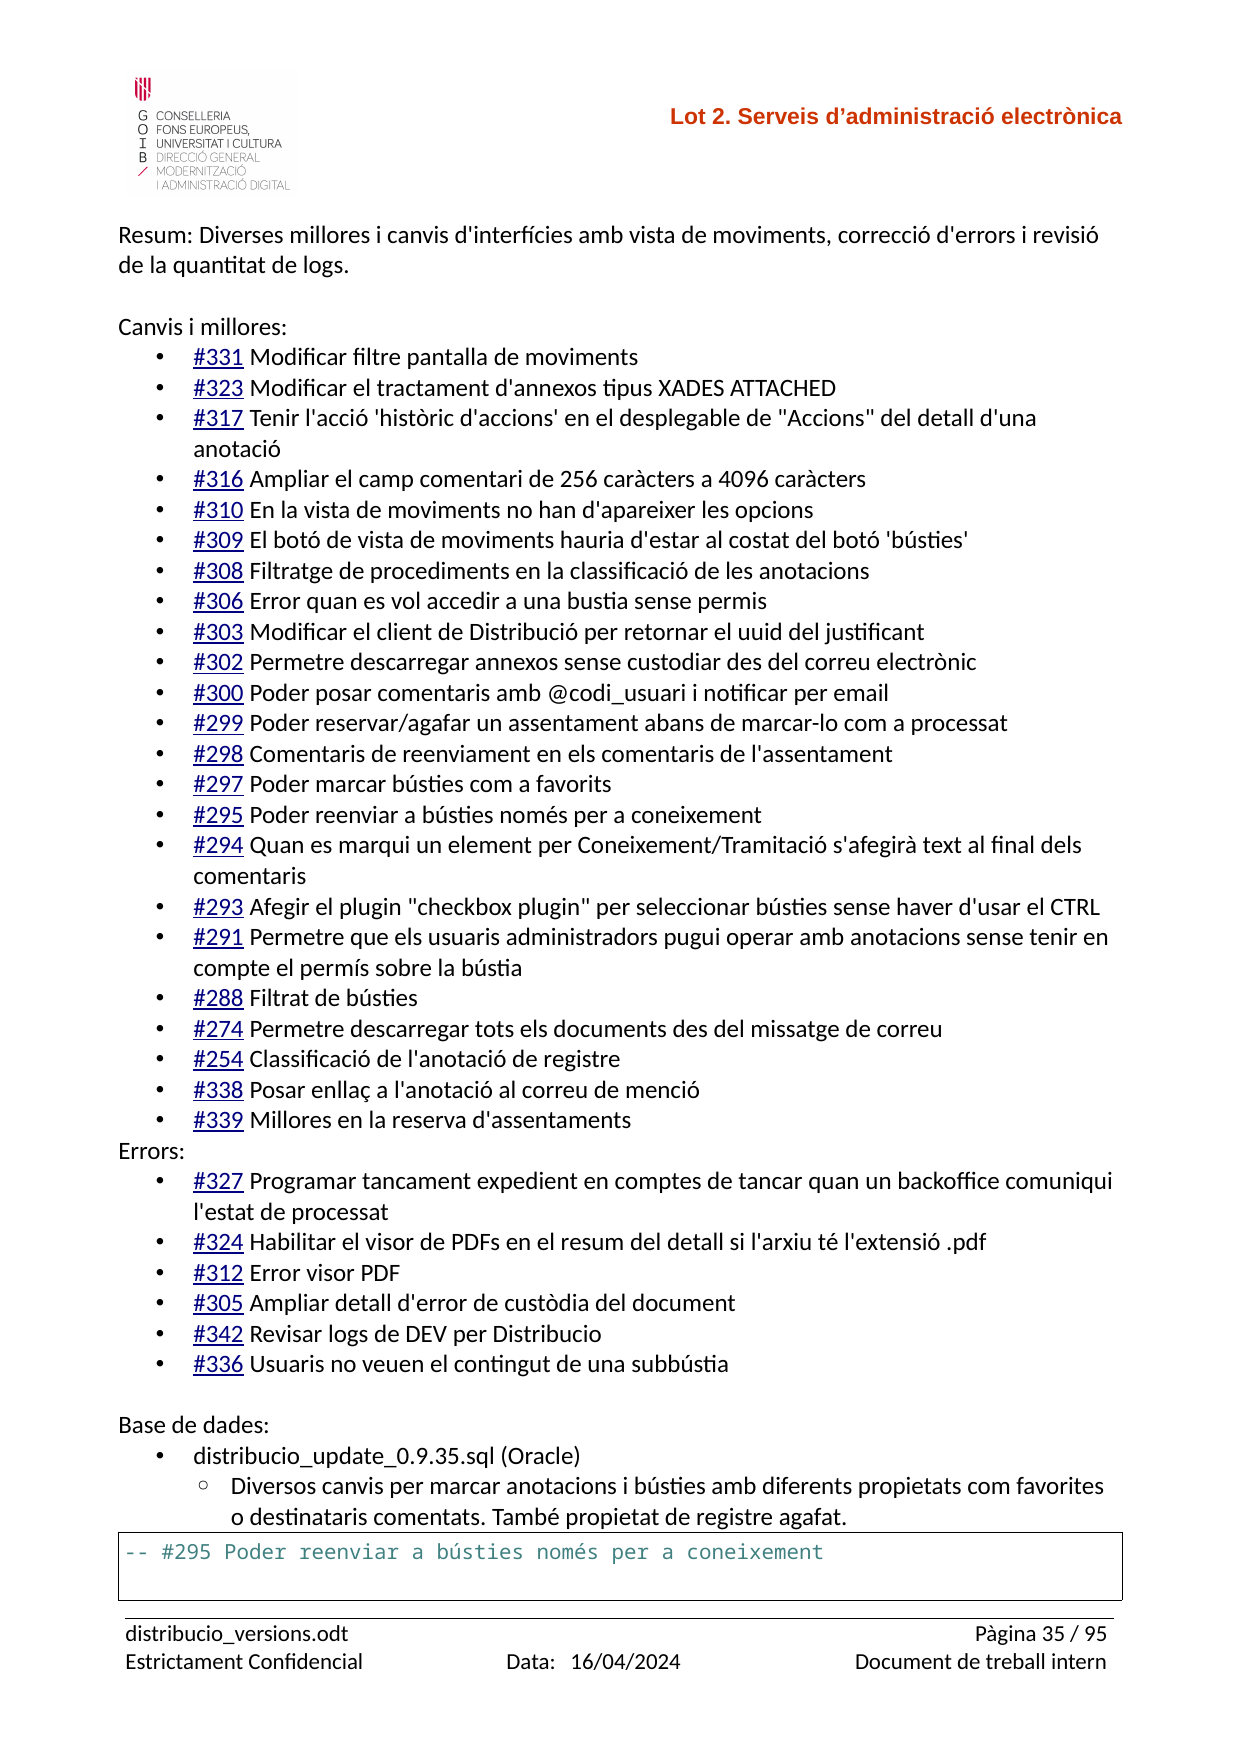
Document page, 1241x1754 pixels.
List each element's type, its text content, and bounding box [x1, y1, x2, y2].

list #327 Programar tancament expedient en comptes de tancar quan un backoffice comuniqui l'estat de processat [156, 1165, 1122, 1226]
list #291 Permetre que els usuaris administradors pugui operar amb anotacions sense tenir en compte el permís sobre la bústia [156, 921, 1122, 982]
list #295 Poder reenviar a bústies només per a coneixement [156, 799, 1122, 829]
list Diversos canvis per marcar anotacions i bústies amb diferents propietats com favorites o destinataris comentats. També propietat de registre agafat. [193, 1471, 1122, 1532]
text Canvis i millores: [118, 311, 1122, 341]
list #293 Afegir el plugin "checkbox plugin" per seleccionar bústies sense haver d'usar el CTRL [156, 891, 1122, 921]
text Errors: [118, 1135, 1122, 1165]
list #339 Millores en la reserva d'assentaments [156, 1104, 1122, 1135]
list #316 Ampliar el camp comentari de 256 caràcters a 4096 caràcters [156, 463, 1122, 494]
list distribucio_update_0.9.35.sql (Oracle) [156, 1440, 1122, 1471]
list #336 Usuaris no veuen el contingut de una subbústia [156, 1348, 1122, 1379]
list #342 Revisar logs de DEV per Distribucio [156, 1318, 1122, 1348]
list #300 Poder posar comentaris amb @codi_usuari i notificar per email [156, 677, 1122, 707]
picture [126, 70, 299, 197]
list #298 Comentaris de reenviament en els comentaris de l'assentament [156, 738, 1122, 768]
list #310 En la vista de moviments no han d'apareixer les opcions [156, 494, 1122, 524]
list #317 Tenir l'acció 'històric d'accions' en el desplegable de "Accions" del detall d'una anotació [156, 402, 1122, 463]
list #308 Filtratge de procediments en la classificació de les anotacions [156, 555, 1122, 585]
list #302 Permetre descarregar annexos sense custodiar des del correu electrònic [156, 646, 1122, 677]
list #288 Filtrat de bústies [156, 982, 1122, 1013]
list #274 Permetre descarregar tots els documents des del missatge de correu [156, 1013, 1122, 1043]
list #303 Modificar el client de Distribució per retornar el uuid del justificant [156, 616, 1122, 646]
list #305 Ampliar detall d'error de custòdia del document [156, 1287, 1122, 1318]
text Resum: Diverses millores i canvis d'interfícies amb vista de moviments, correcció d'errors i revisió de la quantitat de logs. [118, 219, 1122, 280]
list #324 Habilitar el visor de PDFs en el resum del detall si l'arxiu té l'extensió .pdf [156, 1226, 1122, 1257]
list #299 Poder reservar/agafar un assentament abans de marcar-lo com a processat [156, 707, 1122, 738]
table_header -- #295 Poder reenviar a bústies només per a coneixement [119, 1533, 1122, 1600]
list #297 Poder marcar bústies com a favorits [156, 768, 1122, 799]
list #309 El botó de vista de moviments hauria d'estar al costat del botó 'bústies' [156, 524, 1122, 555]
list #306 Error quan es vol accedir a una bustia sense permis [156, 585, 1122, 616]
list #323 Modificar el tractament d'annexos tipus XADES ATTACHED [156, 372, 1122, 402]
list #294 Quan es marqui un element per Coneixement/Tramitació s'afegirà text al final dels comentaris [156, 829, 1122, 891]
list #331 Modificar filtre pantalla de moviments [156, 341, 1122, 372]
text Base de dades: [118, 1409, 1122, 1440]
list #312 Error visor PDF [156, 1257, 1122, 1287]
list #338 Posar enllaç a l'anotació al correu de menció [156, 1074, 1122, 1104]
list #254 Classificació de l'anotació de registre [156, 1043, 1122, 1074]
